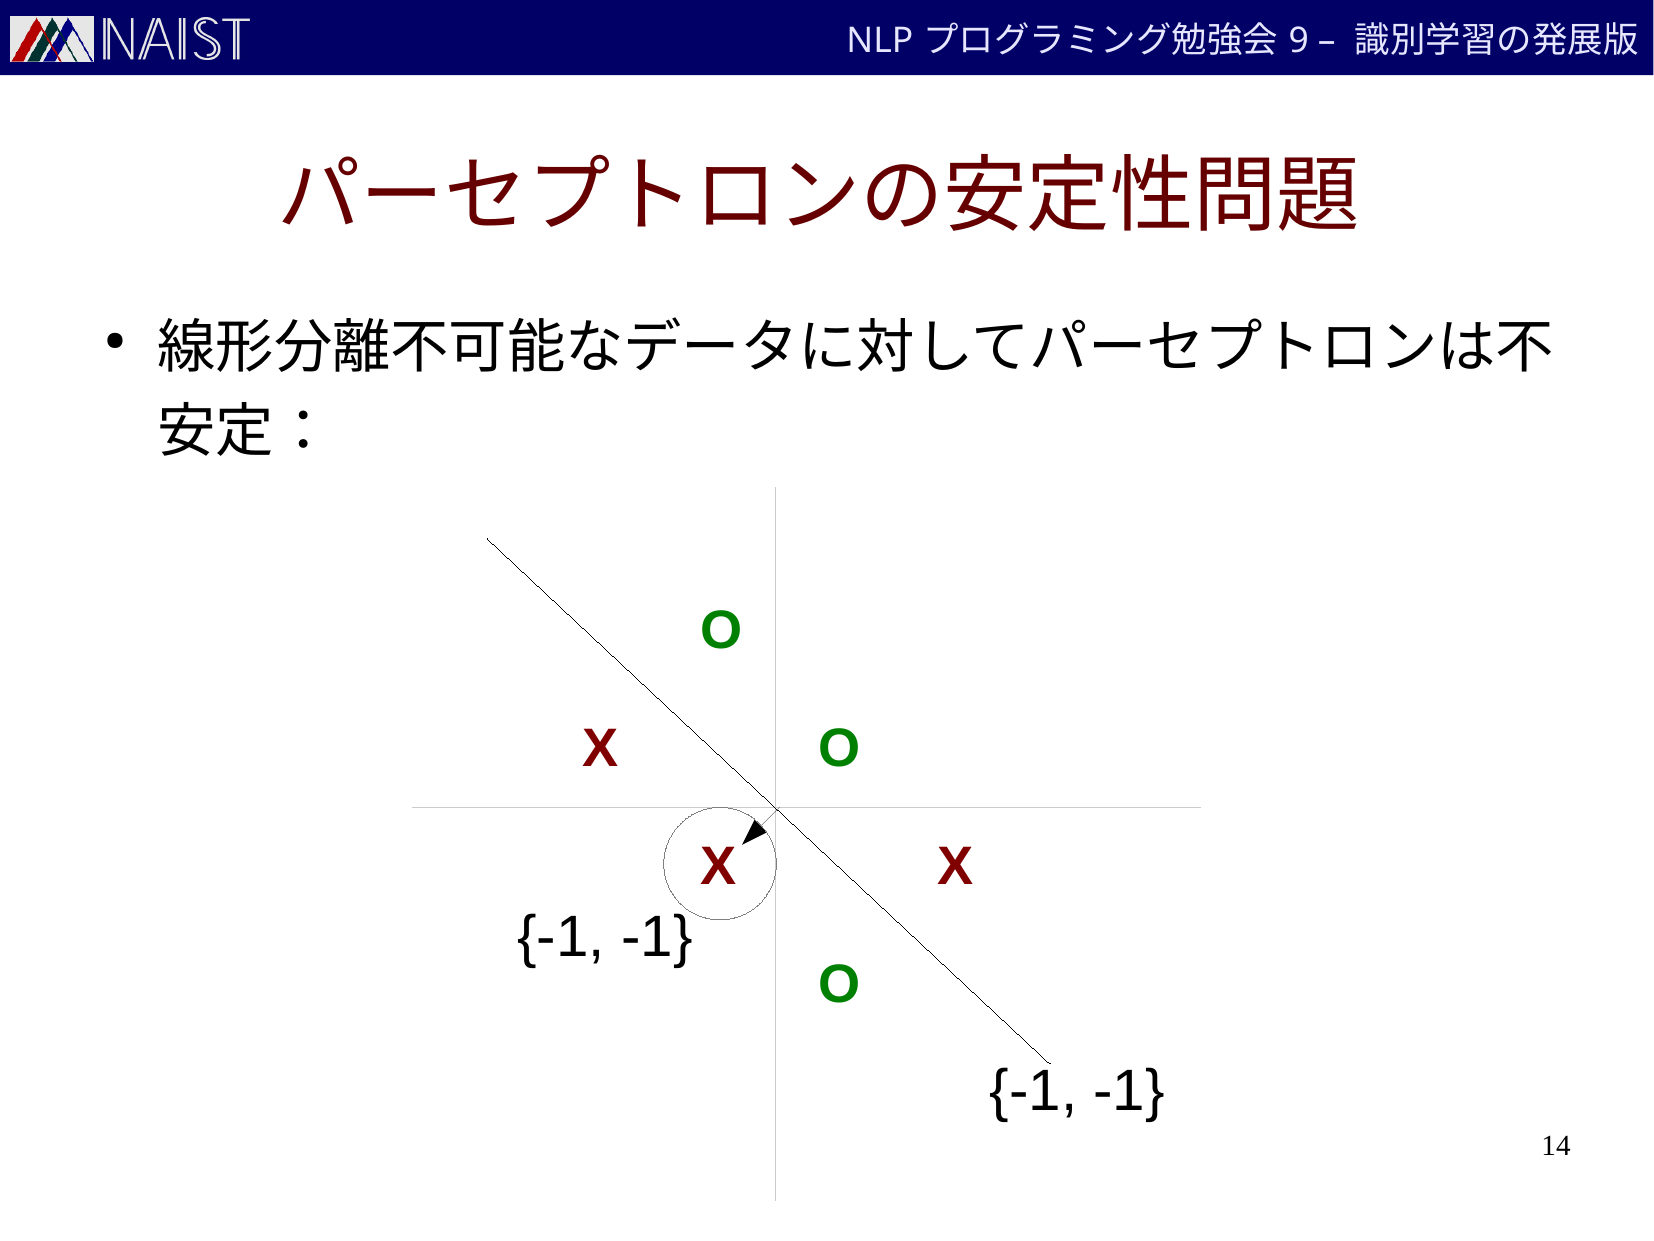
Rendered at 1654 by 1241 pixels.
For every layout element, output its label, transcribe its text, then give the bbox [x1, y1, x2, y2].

picture [102, 17, 251, 60]
text_box O [686, 592, 758, 668]
text_box {-1, -1} [502, 896, 708, 977]
text_box O [804, 710, 877, 786]
text_box O [804, 946, 877, 1022]
title パーセプトロンの安定性問題 [75, 92, 1564, 285]
text_box {-1, -1} [975, 1050, 1181, 1130]
text_box X [686, 828, 753, 904]
text_box X [567, 710, 634, 786]
list 線形分離不可能なデータに対してパーセプトロンは不安定： [86, 300, 1576, 426]
text_box X [922, 828, 989, 913]
picture [10, 16, 94, 62]
